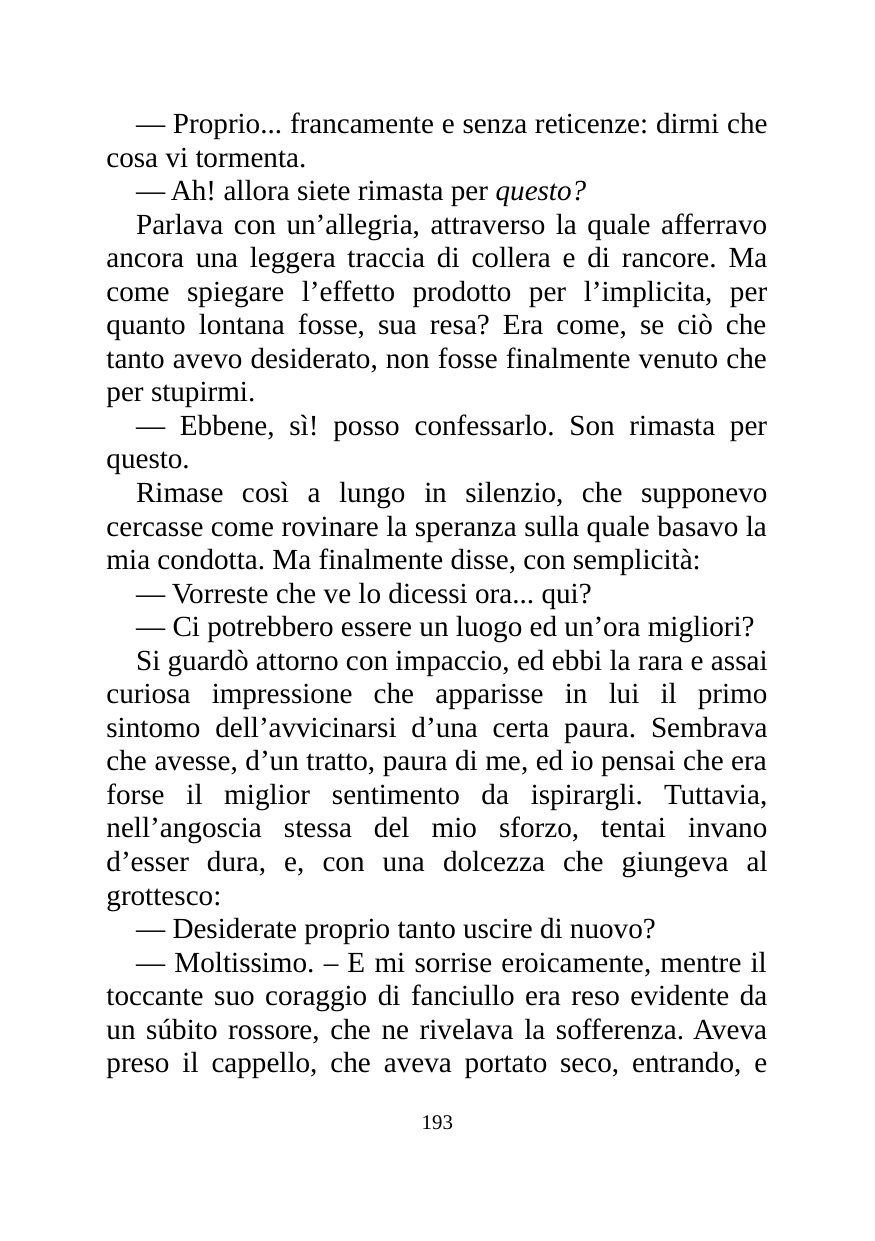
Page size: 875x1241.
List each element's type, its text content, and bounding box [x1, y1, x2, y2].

text — Proprio... francamente e senza reticenze: dirmi che cosa vi tormenta. [106, 106, 768, 173]
text — Desiderate proprio tanto uscire di nuovo? [106, 911, 768, 945]
text — Ebbene, sì! posso confessarlo. Son rimasta per questo. [106, 408, 768, 475]
text — Ah! allora siete rimasta per questo? [106, 173, 768, 207]
text Si guardò attorno con impaccio, ed ebbi la rara e assai curiosa impressione che apparisse in lui il primo sintomo dell’avvicinarsi d’una certa paura. Sembrava che avesse, d’un tratto, paura di me, ed io pensai che era forse il miglior sentimento da ispirargli. Tuttavia, nell’angoscia stessa del mio sforzo, tentai invano d’esser dura, e, con una dolcezza che giungeva al grottesco: [106, 643, 768, 911]
text Parlava con un’allegria, attraverso la quale afferravo ancora una leggera traccia di collera e di rancore. Ma come spiegare l’effetto prodotto per l’implicita, per quanto lontana fosse, sua resa? Era come, se ciò che tanto avevo desiderato, non fosse finalmente venuto che per stupirmi. [106, 207, 768, 408]
text — Ci potrebbero essere un luogo ed un’ora migliori? [106, 609, 768, 643]
text — Vorreste che ve lo dicessi ora... qui? [106, 576, 768, 609]
text Rimase così a lungo in silenzio, che supponevo cercasse come rovinare la speranza sulla quale basavo la mia condotta. Ma finalmente disse, con semplicità: [106, 475, 768, 576]
text — Moltissimo. – E mi sorrise eroicamente, mentre il toccante suo coraggio di fanciullo era reso evidente da un súbito rossore, che ne rivelava la sofferenza. Aveva preso il cappello, che aveva portato seco, entrando, e [106, 945, 768, 1079]
